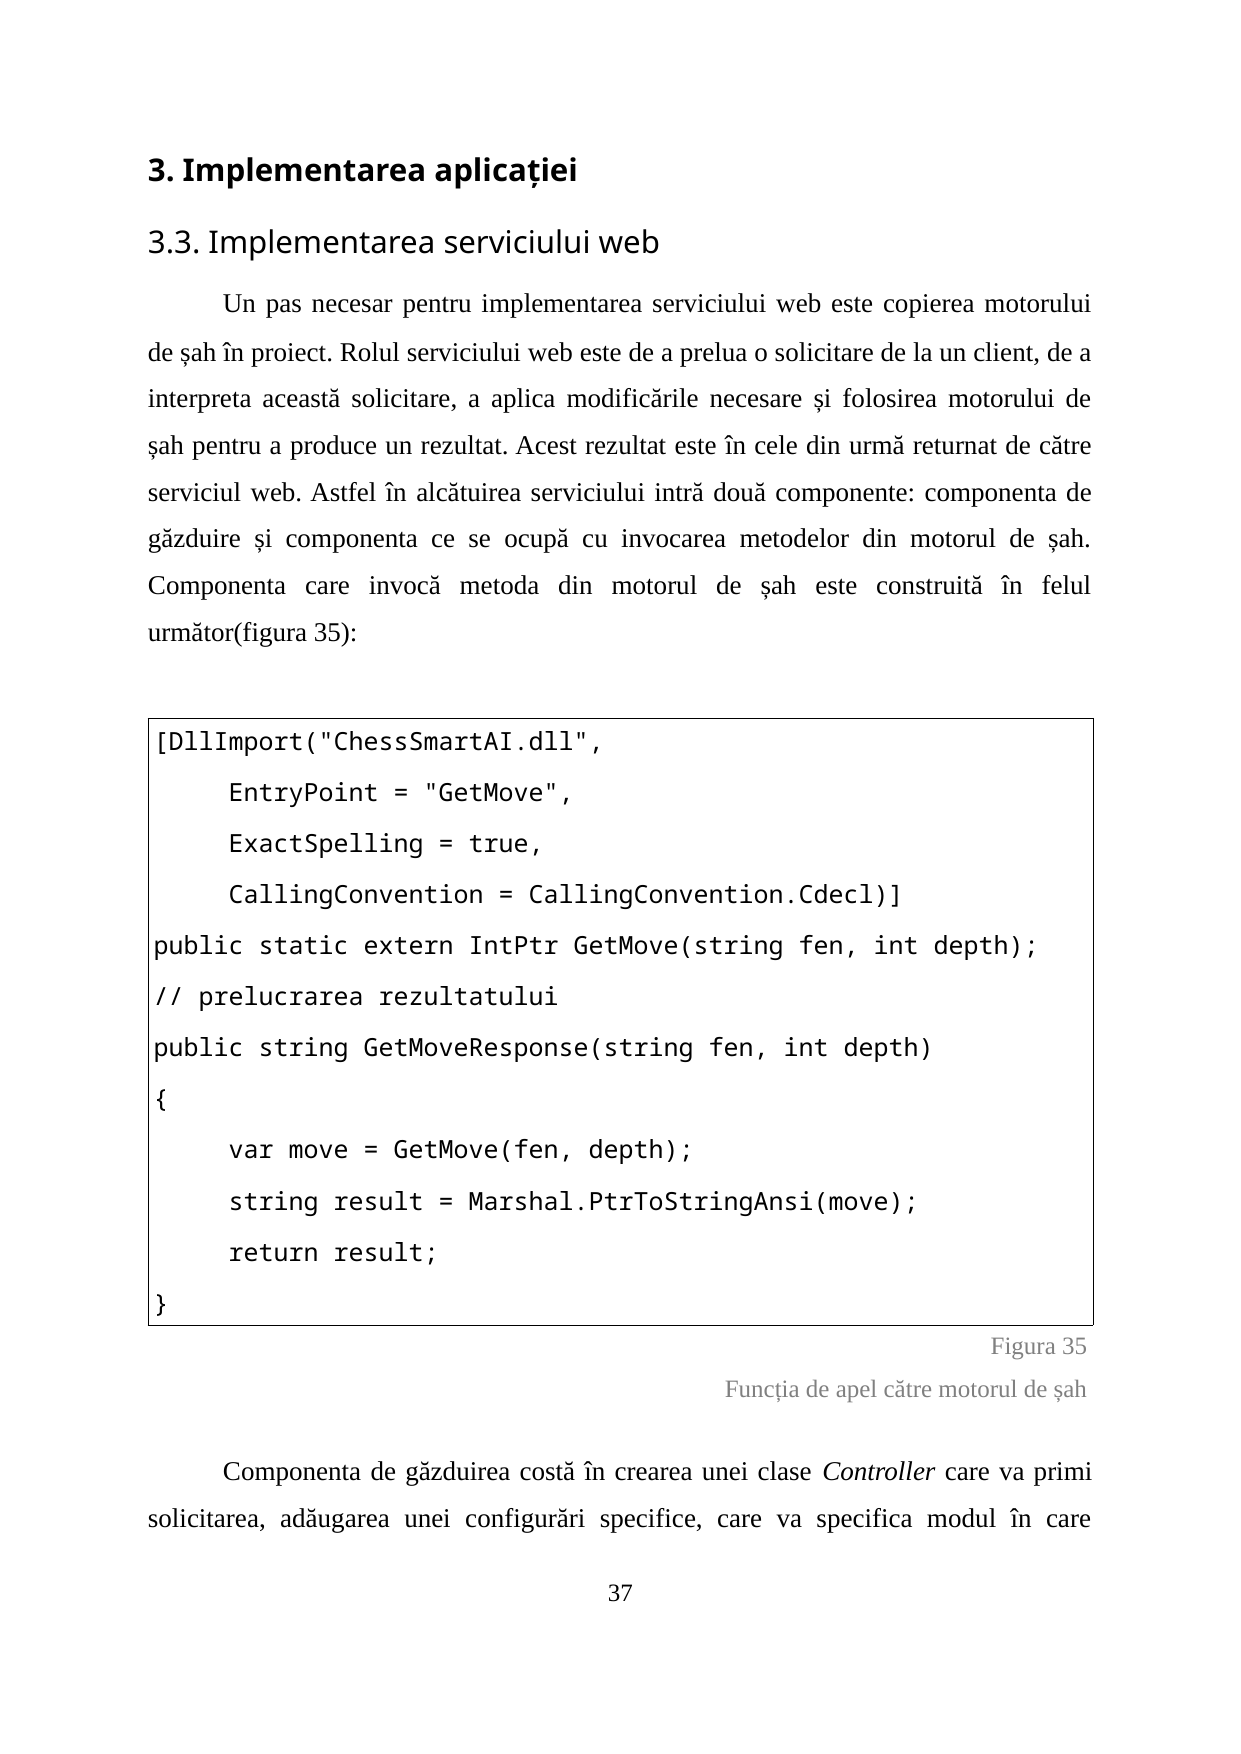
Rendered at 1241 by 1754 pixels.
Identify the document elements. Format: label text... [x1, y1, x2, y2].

text Un pas necesar pentru implementarea serviciului web este copierea motorului de șah în proiect. Rolul serviciului web este de a prelua o solicitare de la un client, de a interpreta această solicitare, a aplica modificările necesare și folosirea motorului de șah pentru a produce un rezultat. Acest rezultat este în cele din urmă returnat de către serviciul web. Astfel în alcătuirea serviciului intră două componente: componenta de găzduire și componenta ce se ocupă cu invocarea metodelor din motorul de șah. Componenta care invocă metoda din motorul de șah este construită în felul următor(figura 35): [148, 283, 1093, 647]
table_cell Figura 35 Funcția de apel către motorul de șah [148, 1326, 1093, 1408]
text Componenta de găzduirea costă în crearea unei clase Controller care va primi solicitarea, adăugarea unei configurări specifice, care va specifica modul în care [148, 1455, 1093, 1533]
table_header [DllImport("ChessSmartAI.dll", EntryPoint = "GetMove", ExactSpelling = true, CallingConvention = CallingConvention.Cdecl)] public static extern IntPtr GetMove(string fen, int depth); // prelucrarea rezultatului public string GetMoveResponse(string fen, int depth) { var move = GetMove(fen, depth); string result = Marshal.PtrToStringAnsi(move); return result; } [149, 719, 1093, 1325]
text 3.3. Implementarea serviciului web [148, 220, 1093, 262]
